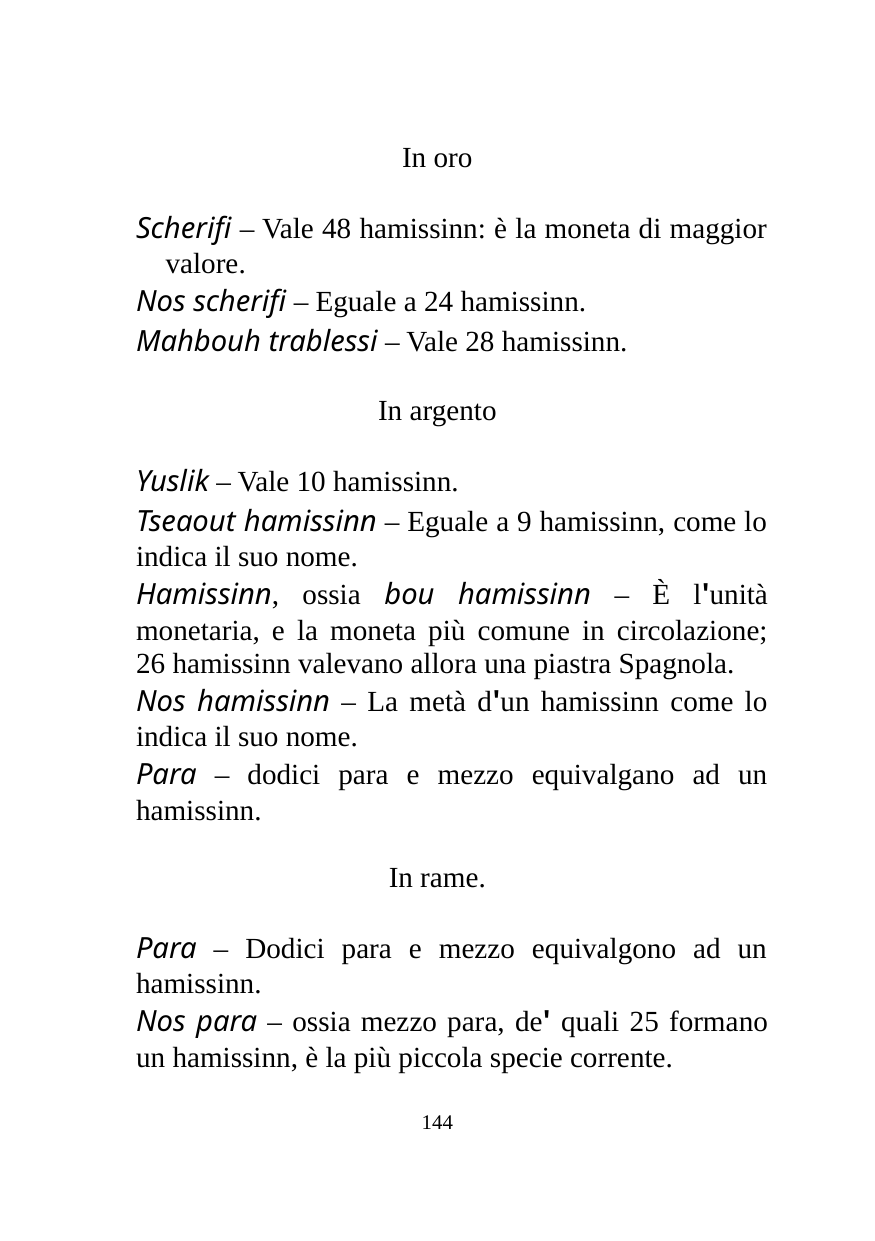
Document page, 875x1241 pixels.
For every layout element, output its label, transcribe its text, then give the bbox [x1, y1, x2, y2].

text Para – dodici para e mezzo equivalgano ad un hamissinn. [136, 753, 768, 826]
text Para – Dodici para e mezzo equivalgono ad un hamissinn. [136, 927, 768, 1000]
text Scherifi – Vale 48 hamissinn: è la moneta di maggior valore. [136, 207, 768, 280]
text Mahbouh trablessi – Vale 28 hamissinn. [136, 320, 768, 359]
text In argento [106, 393, 768, 427]
text Nos scherifi – Eguale a 24 hamissinn. [136, 280, 768, 320]
text In rame. [106, 860, 768, 893]
text Tseaout hamissinn – Eguale a 9 hamissinn, come lo indica il suo nome. [136, 500, 768, 573]
text Nos para – ossia mezzo para, de' quali 25 formano un hamissinn, è la più piccola specie corrente. [136, 1000, 768, 1073]
text Yuslik – Vale 10 hamissinn. [136, 460, 768, 500]
text In oro [106, 140, 768, 173]
text Nos hamissinn – La metà d'un hamissinn come lo indica il suo nome. [136, 680, 768, 753]
text Hamissinn, ossia bou hamissinn – È l'unità monetaria, e la moneta più comune in circolazione; 26 hamissinn valevano allora una piastra Spagnola. [136, 573, 768, 680]
